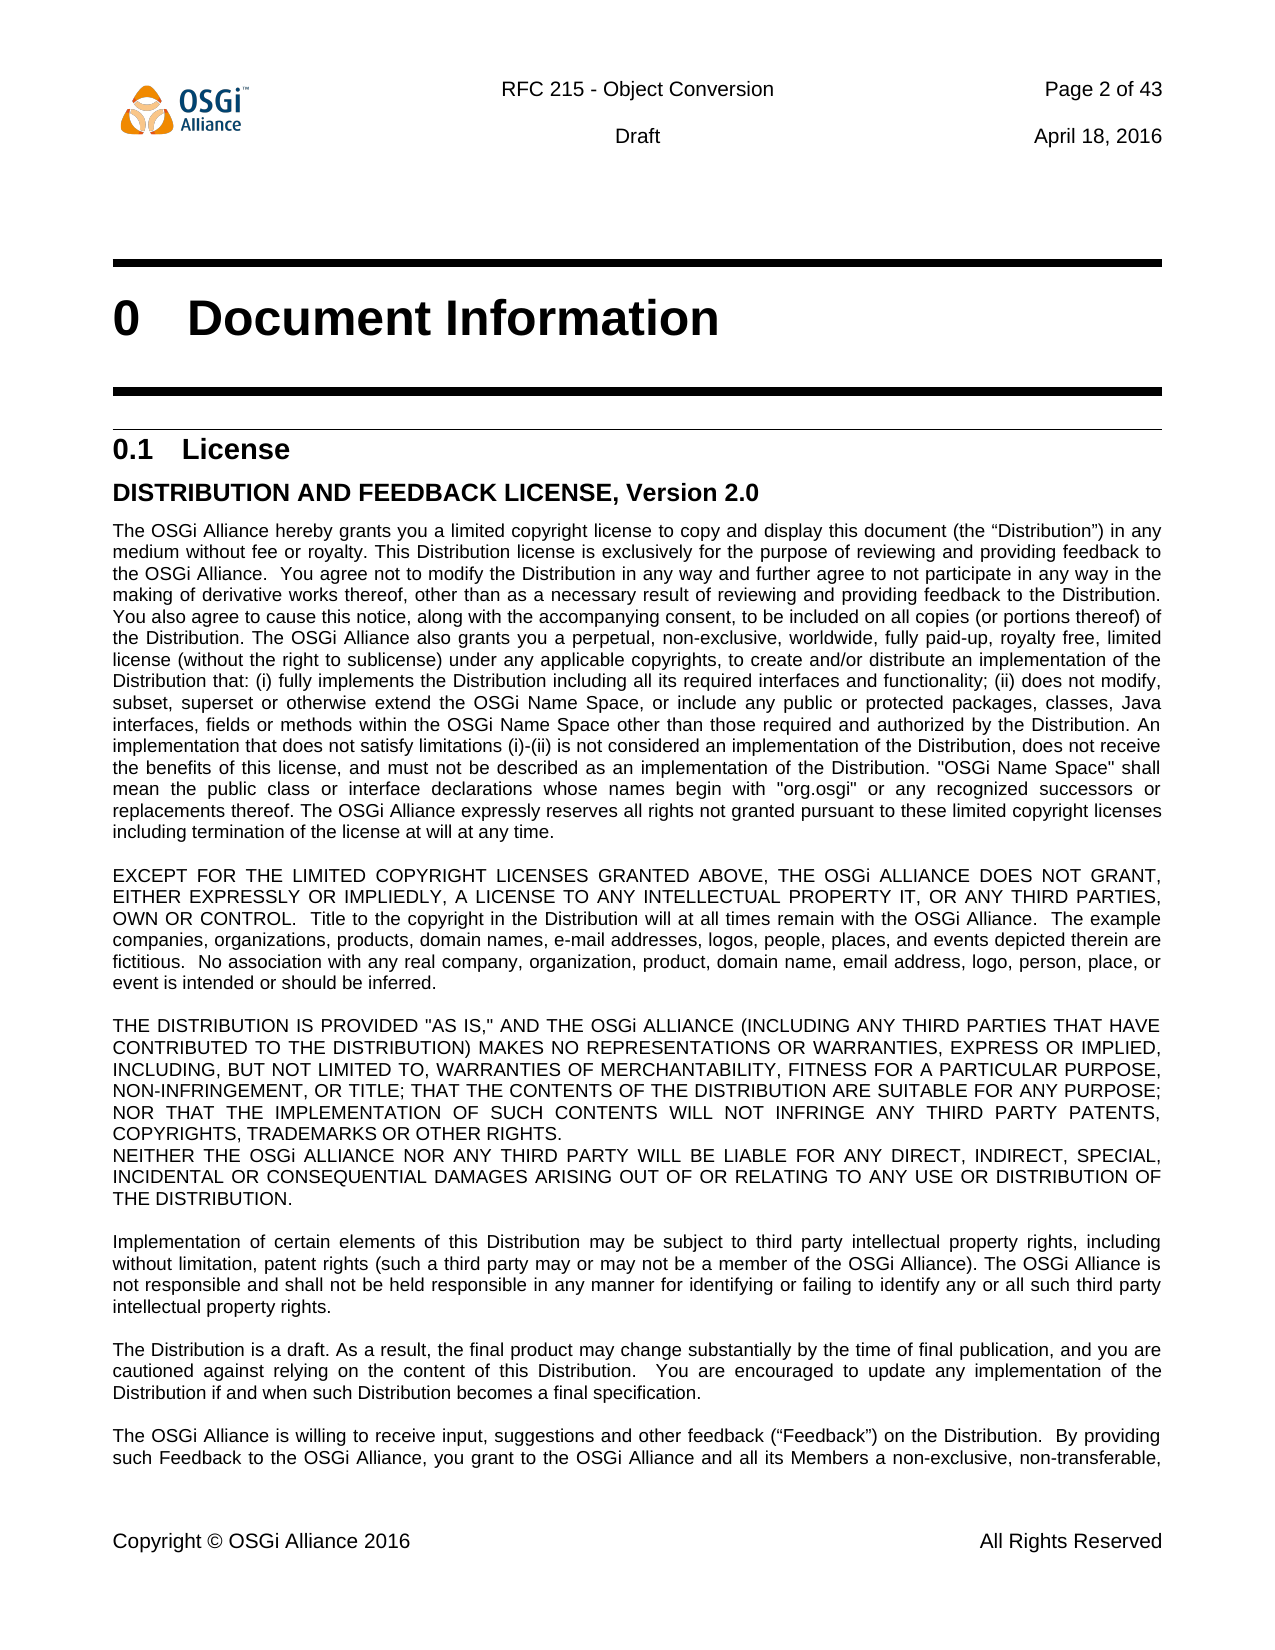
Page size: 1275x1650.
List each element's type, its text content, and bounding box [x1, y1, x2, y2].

text NEITHER THE OSGi ALLIANCE NOR ANY THIRD PARTY WILL BE LIABLE FOR ANY DIRECT, INDIRECT, SPECIAL, INCIDENTAL OR CONSEQUENTIAL DAMAGES ARISING OUT OF OR RELATING TO ANY USE OR DISTRIBUTION OF THE DISTRIBUTION. [112, 1145, 1162, 1209]
subtitle License [112, 430, 1162, 466]
text The OSGi Alliance hereby grants you a limited copyright license to copy and display this document (the “Distribution”) in any medium without fee or royalty. This Distribution license is exclusively for the purpose of reviewing and providing feedback to the OSGi Alliance. You agree not to modify the Distribution in any way and further agree to not participate in any way in the making of derivative works thereof, other than as a necessary result of reviewing and providing feedback to the Distribution. You also agree to cause this notice, along with the accompanying consent, to be included on all copies (or portions thereof) of the Distribution. The OSGi Alliance also grants you a perpetual, non-exclusive, worldwide, fully paid-up, royalty free, limited license (without the right to sublicense) under any applicable copyrights, to create and/or distribute an implementation of the Distribution that: (i) fully implements the Distribution including all its required interfaces and functionality; (ii) does not modify, subset, superset or otherwise extend the OSGi Name Space, or include any public or protected packages, classes, Java interfaces, fields or methods within the OSGi Name Space other than those required and authorized by the Distribution. An implementation that does not satisfy limitations (i)-(ii) is not considered an implementation of the Distribution, does not receive the benefits of this license, and must not be described as an implementation of the Distribution. "OSGi Name Space" shall mean the public class or interface declarations whose names begin with "org.osgi" or any recognized successors or replacements thereof. The OSGi Alliance expressly reserves all rights not granted pursuant to these limited copyright licenses including termination of the license at will at any time. [112, 519, 1162, 843]
text Implementation of certain elements of this Distribution may be subject to third party intellectual property rights, including without limitation, patent rights (such a third party may or may not be a member of the OSGi Alliance). The OSGi Alliance is not responsible and shall not be held responsible in any manner for identifying or failing to identify any or all such third party intellectual property rights. [112, 1231, 1162, 1317]
text EXCEPT FOR THE LIMITED COPYRIGHT LICENSES GRANTED ABOVE, THE OSGi ALLIANCE DOES NOT GRANT, EITHER EXPRESSLY OR IMPLIEDLY, A LICENSE TO ANY INTELLECTUAL PROPERTY IT, OR ANY THIRD PARTIES, OWN OR CONTROL. Title to the copyright in the Distribution will at all times remain with the OSGi Alliance. The example companies, organizations, products, domain names, e-mail addresses, logos, people, places, and events depicted therein are fictitious. No association with any real company, organization, product, domain name, email address, logo, person, place, or event is intended or should be inferred. [112, 864, 1162, 994]
text The OSGi Alliance is willing to receive input, suggestions and other feedback (“Feedback”) on the Distribution. By providing such Feedback to the OSGi Alliance, you grant to the OSGi Alliance and all its Members a non-exclusive, non-transferable, [112, 1425, 1162, 1468]
text The Distribution is a draft. As a result, the final product may change substantially by the time of final publication, and you are cautioned against relying on the content of this Distribution. You are encouraged to update any implementation of the Distribution if and when such Distribution becomes a final specification. [112, 1339, 1162, 1403]
text DISTRIBUTION AND FEEDBACK LICENSE, Version 2.0 [112, 478, 1162, 507]
subtitle Document Information [112, 260, 1162, 396]
picture [113, 78, 257, 142]
text THE DISTRIBUTION IS PROVIDED "AS IS," AND THE OSGi ALLIANCE (INCLUDING ANY THIRD PARTIES THAT HAVE CONTRIBUTED TO THE DISTRIBUTION) MAKES NO REPRESENTATIONS OR WARRANTIES, EXPRESS OR IMPLIED, INCLUDING, BUT NOT LIMITED TO, WARRANTIES OF MERCHANTABILITY, FITNESS FOR A PARTICULAR PURPOSE, NON-INFRINGEMENT, OR TITLE; THAT THE CONTENTS OF THE DISTRIBUTION ARE SUITABLE FOR ANY PURPOSE; NOR THAT THE IMPLEMENTATION OF SUCH CONTENTS WILL NOT INFRINGE ANY THIRD PARTY PATENTS, COPYRIGHTS, TRADEMARKS OR OTHER RIGHTS. [112, 1015, 1162, 1145]
